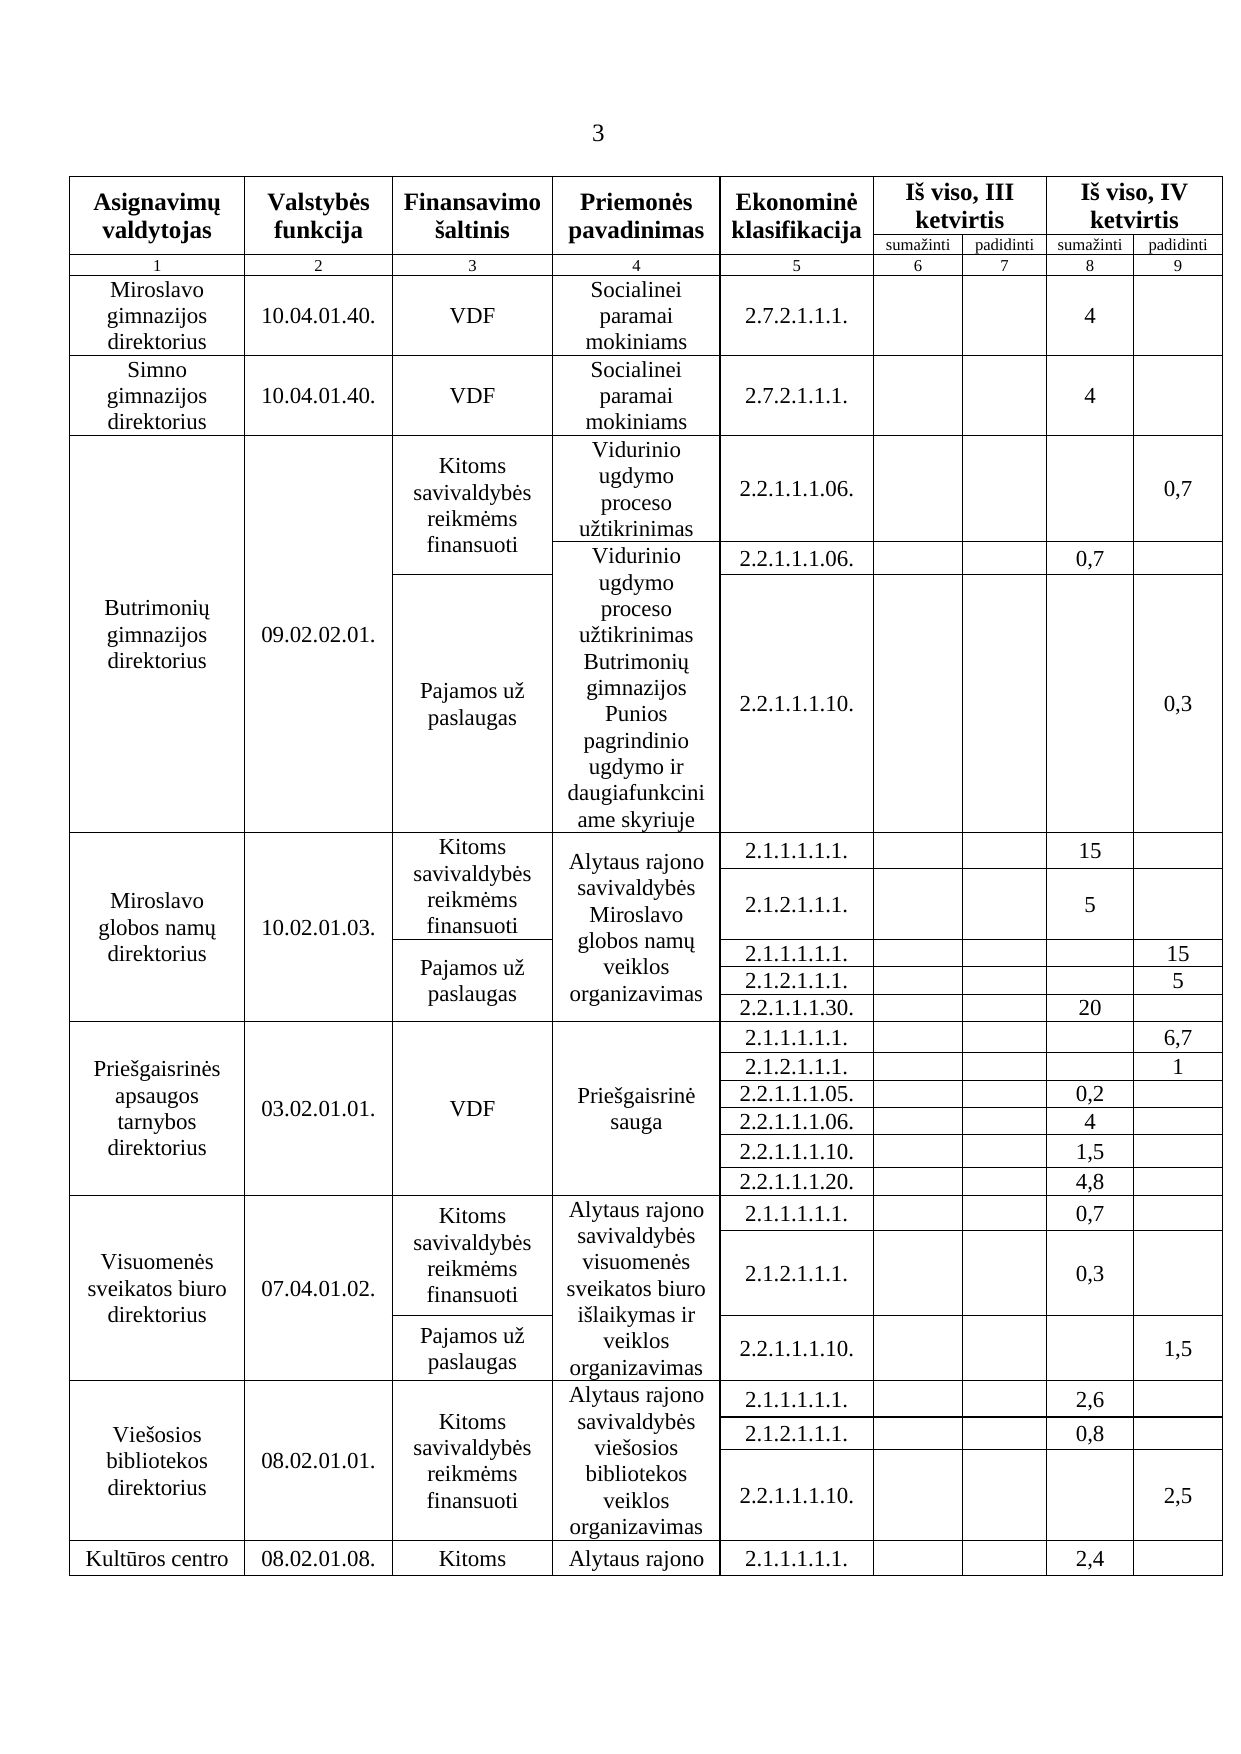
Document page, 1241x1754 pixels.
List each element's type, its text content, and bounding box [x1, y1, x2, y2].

table_cell [1047, 1053, 1133, 1079]
table_header Priemonės pavadinimas [553, 177, 719, 254]
table_cell 2.7.2.1.1.1. [721, 276, 873, 355]
table_cell Miroslavo gimnazijos direktorius [70, 276, 244, 355]
table_cell [963, 1135, 1046, 1167]
table_cell 2.1.1.1.1.1. [721, 1196, 873, 1230]
table_cell 2.1.2.1.1.1. [721, 1418, 873, 1449]
table_cell 2.2.1.1.1.10. [721, 1135, 873, 1167]
table_cell 0,8 [1047, 1418, 1133, 1449]
table_cell 2.2.1.1.1.10. [721, 1450, 873, 1539]
table_cell [1134, 1108, 1222, 1134]
table_cell Kitoms savivaldybės reikmėms finansuoti [393, 436, 552, 574]
table_cell [1134, 1135, 1222, 1167]
table_cell 6 [874, 255, 962, 274]
table_cell 10.02.01.03. [245, 833, 392, 1021]
table_cell [963, 1231, 1046, 1315]
table_cell [1134, 833, 1222, 868]
table_cell 9 [1134, 255, 1222, 274]
table_cell [874, 995, 962, 1021]
table_cell 09.02.02.01. [245, 436, 392, 832]
table_cell VDF [393, 276, 552, 355]
table_cell 1 [70, 255, 244, 274]
table_cell 2.2.1.1.1.06. [721, 542, 873, 574]
table_cell [874, 1053, 962, 1079]
table_cell 8 [1047, 255, 1133, 274]
table_cell Kitoms [393, 1541, 552, 1575]
table_header Iš viso, IV ketvirtis [1047, 177, 1222, 234]
table_cell [963, 940, 1046, 966]
table_cell [874, 869, 962, 939]
table_cell [963, 1418, 1046, 1449]
table_cell [874, 1541, 962, 1575]
table_cell [874, 1108, 962, 1134]
table_cell 0,2 [1047, 1081, 1133, 1107]
table_cell [1134, 542, 1222, 574]
table_cell [963, 1541, 1046, 1575]
table_cell [874, 1231, 962, 1315]
table_cell [963, 1108, 1046, 1134]
table_cell [963, 575, 1046, 832]
table_cell 08.02.01.08. [245, 1541, 392, 1575]
table_cell [874, 833, 962, 868]
table_cell 0,7 [1134, 436, 1222, 541]
table_cell [1134, 276, 1222, 355]
table_cell [874, 1450, 962, 1539]
table_cell 2.2.1.1.1.10. [721, 575, 873, 832]
table_cell [874, 575, 962, 832]
table_cell Priešgaisrinės apsaugos tarnybos direktorius [70, 1022, 244, 1194]
table_cell [874, 276, 962, 355]
table_header Asignavimų valdytojas [70, 177, 244, 254]
table_cell 03.02.01.01. [245, 1022, 392, 1194]
table_cell 2.1.1.1.1.1. [721, 940, 873, 966]
table_cell [874, 1135, 962, 1167]
table_cell [1047, 967, 1133, 993]
table_cell Miroslavo globos namų direktorius [70, 833, 244, 1021]
table_cell 4 [1047, 356, 1133, 435]
table_header Ekonominė klasifikacija [721, 177, 873, 254]
table_cell [963, 1381, 1046, 1416]
table_cell Priešgaisrinė sauga [553, 1022, 719, 1194]
table_cell [963, 833, 1046, 868]
table_cell Kitoms savivaldybės reikmėms finansuoti [393, 1381, 552, 1539]
table_cell 2.1.2.1.1.1. [721, 1053, 873, 1079]
table_cell 2.1.2.1.1.1. [721, 869, 873, 939]
table_cell Vidurinio ugdymo proceso užtikrinimas [553, 436, 719, 541]
table_cell 2.2.1.1.1.30. [721, 995, 873, 1021]
table_cell [963, 869, 1046, 939]
table_cell [1134, 356, 1222, 435]
table_cell [874, 940, 962, 966]
table_cell 07.04.01.02. [245, 1196, 392, 1380]
table_cell 2.7.2.1.1.1. [721, 356, 873, 435]
table_cell [874, 356, 962, 435]
table_cell [1047, 575, 1133, 832]
table_cell [963, 1053, 1046, 1079]
table_header Finansavimo šaltinis [393, 177, 552, 254]
table_cell VDF [393, 356, 552, 435]
table_cell 5 [721, 255, 873, 274]
table_cell [1134, 869, 1222, 939]
table_cell 15 [1134, 940, 1222, 966]
table_cell 1,5 [1047, 1135, 1133, 1167]
table_cell [963, 967, 1046, 993]
table_cell [1047, 1450, 1133, 1539]
table_cell 2.1.1.1.1.1. [721, 1381, 873, 1416]
table_cell [963, 356, 1046, 435]
table_cell [874, 436, 962, 541]
table_cell 4 [1047, 276, 1133, 355]
table_cell Alytaus rajono savivaldybės Miroslavo globos namų veiklos organizavimas [553, 833, 719, 1021]
table_cell [874, 1381, 962, 1416]
table_cell 10.04.01.40. [245, 276, 392, 355]
table_cell 4 [553, 255, 719, 274]
table_cell 0,7 [1047, 1196, 1133, 1230]
table_cell padidinti [1134, 235, 1222, 254]
table_cell [963, 1081, 1046, 1107]
table_cell 0,7 [1047, 542, 1133, 574]
table_cell Kultūros centro [70, 1541, 244, 1575]
table_cell [874, 1168, 962, 1194]
table_cell padidinti [963, 235, 1046, 254]
table_cell 4 [1047, 1108, 1133, 1134]
table_cell 2,6 [1047, 1381, 1133, 1416]
table_cell [874, 542, 962, 574]
table_cell Socialinei paramai mokiniams [553, 276, 719, 355]
table_cell [874, 1196, 962, 1230]
table_cell 4,8 [1047, 1168, 1133, 1194]
table_cell 0,3 [1047, 1231, 1133, 1315]
table_cell [874, 1316, 962, 1380]
table_cell 15 [1047, 833, 1133, 868]
table_cell [874, 1081, 962, 1107]
table_cell Pajamos už paslaugas [393, 940, 552, 1021]
table_cell sumažinti [1047, 235, 1133, 254]
table_cell [1047, 1022, 1133, 1052]
table_cell 6,7 [1134, 1022, 1222, 1052]
table_cell Alytaus rajono savivaldybės viešosios bibliotekos veiklos organizavimas [553, 1381, 719, 1539]
table_cell 2.2.1.1.1.06. [721, 436, 873, 541]
table_cell 3 [393, 255, 552, 274]
table_cell 08.02.01.01. [245, 1381, 392, 1539]
table_cell 1 [1134, 1053, 1222, 1079]
table_cell Vidurinio ugdymo proceso užtikrinimas Butrimonių gimnazijos Punios pagrindinio ugdymo ir daugiafunkciniame skyriuje [553, 542, 719, 832]
table_cell [1134, 995, 1222, 1021]
table_header Iš viso, III ketvirtis [874, 177, 1046, 234]
table_cell [1134, 1541, 1222, 1575]
table_cell 1,5 [1134, 1316, 1222, 1380]
table_cell 2.2.1.1.1.05. [721, 1081, 873, 1107]
table_cell 7 [963, 255, 1046, 274]
table_cell Visuomenės sveikatos biuro direktorius [70, 1196, 244, 1380]
table_cell 5 [1047, 869, 1133, 939]
table_cell 2.1.1.1.1.1. [721, 833, 873, 868]
table_cell [1134, 1418, 1222, 1449]
table_cell 2.1.2.1.1.1. [721, 1231, 873, 1315]
table_header Valstybės funkcija [245, 177, 392, 254]
table_cell [963, 276, 1046, 355]
table_cell [963, 1196, 1046, 1230]
table_cell 20 [1047, 995, 1133, 1021]
table_cell 2.2.1.1.1.20. [721, 1168, 873, 1194]
table_cell [1134, 1081, 1222, 1107]
table_cell [1134, 1381, 1222, 1416]
table_cell [874, 967, 962, 993]
table_cell [963, 1022, 1046, 1052]
table_cell [963, 1316, 1046, 1380]
table_cell [874, 1022, 962, 1052]
table_cell Simno gimnazijos direktorius [70, 356, 244, 435]
table_cell Alytaus rajono savivaldybės visuomenės sveikatos biuro išlaikymas ir veiklos organizavimas [553, 1196, 719, 1380]
table_cell 2,5 [1134, 1450, 1222, 1539]
table_cell [1134, 1196, 1222, 1230]
table_cell 2 [245, 255, 392, 274]
table_cell 10.04.01.40. [245, 356, 392, 435]
table_cell [1134, 1231, 1222, 1315]
table_cell [963, 542, 1046, 574]
table_cell 5 [1134, 967, 1222, 993]
table_cell [963, 436, 1046, 541]
table_cell 0,3 [1134, 575, 1222, 832]
table_cell [963, 1450, 1046, 1539]
table_cell 2.1.2.1.1.1. [721, 967, 873, 993]
table_cell Kitoms savivaldybės reikmėms finansuoti [393, 833, 552, 939]
table_cell [1047, 940, 1133, 966]
table_cell Socialinei paramai mokiniams [553, 356, 719, 435]
table_cell VDF [393, 1022, 552, 1194]
table_cell [1134, 1168, 1222, 1194]
table_cell 2.2.1.1.1.10. [721, 1316, 873, 1380]
table_cell Butrimonių gimnazijos direktorius [70, 436, 244, 832]
table_cell Pajamos už paslaugas [393, 575, 552, 832]
table_cell sumažinti [874, 235, 962, 254]
table_cell Alytaus rajono [553, 1541, 719, 1575]
table_cell [1047, 436, 1133, 541]
table_cell [963, 995, 1046, 1021]
table_cell 2,4 [1047, 1541, 1133, 1575]
table_cell [1047, 1316, 1133, 1380]
table_cell 2.1.1.1.1.1. [721, 1022, 873, 1052]
table_cell Viešosios bibliotekos direktorius [70, 1381, 244, 1539]
table_cell [874, 1418, 962, 1449]
table_cell 2.2.1.1.1.06. [721, 1108, 873, 1134]
table_cell 2.1.1.1.1.1. [721, 1541, 873, 1575]
table_cell Pajamos už paslaugas [393, 1316, 552, 1380]
table_cell Kitoms savivaldybės reikmėms finansuoti [393, 1196, 552, 1315]
table_cell [963, 1168, 1046, 1194]
